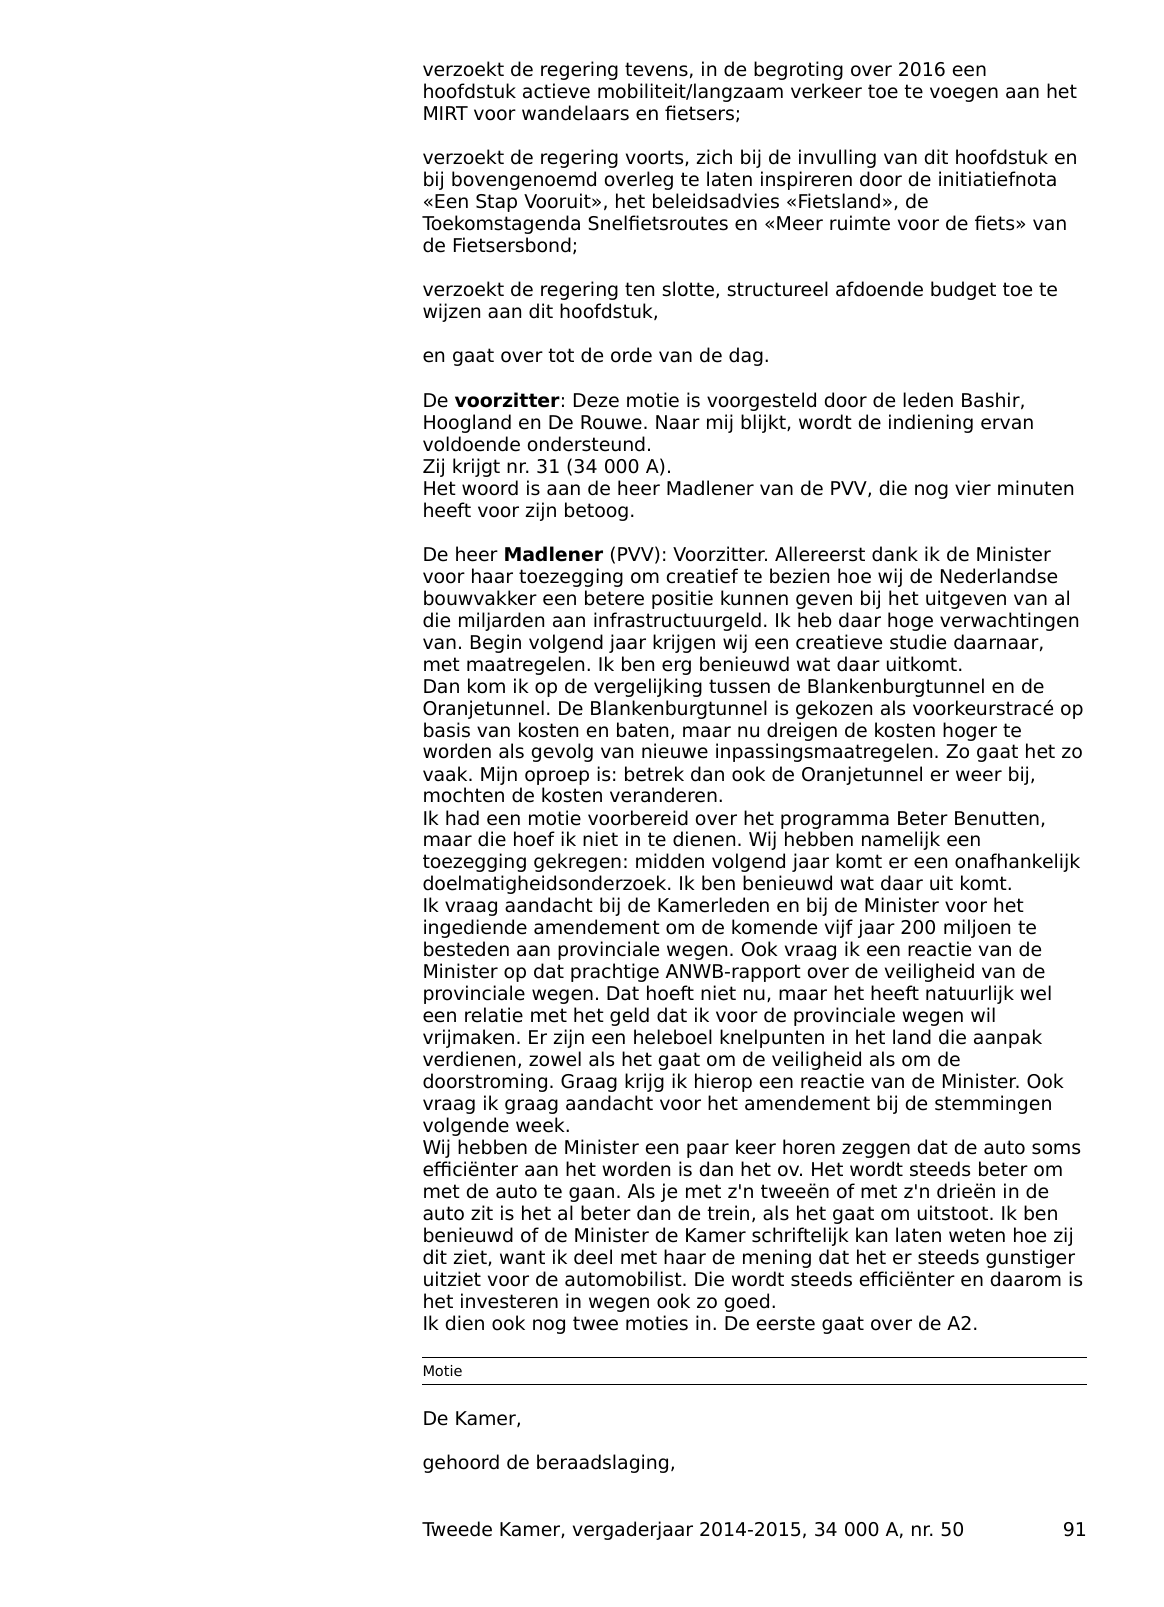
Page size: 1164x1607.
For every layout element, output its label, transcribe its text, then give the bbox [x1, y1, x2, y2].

table_header Motie [422, 1358, 1087, 1384]
text en gaat over tot de orde van de dag. [422, 345, 1087, 367]
text Het woord is aan de heer Madlener van de PVV, die nog vier minuten heeft voor zijn betoog. [422, 477, 1087, 521]
text Dan kom ik op de vergelijking tussen de Blankenburgtunnel en de Oranjetunnel. De Blankenburgtunnel is gekozen als voorkeurstracé op basis van kosten en baten, maar nu dreigen de kosten hoger te worden als gevolg van nieuwe inpassingsmaatregelen. Zo gaat het zo vaak. Mijn oproep is: betrek dan ook de Oranjetunnel er weer bij, mochten de kosten veranderen. [422, 676, 1087, 807]
text Zij krijgt nr. 31 (34 000 A). [422, 456, 1087, 477]
text Ik dien ook nog twee moties in. De eerste gaat over de A2. [422, 1313, 1087, 1335]
text verzoekt de regering tevens, in de begroting over 2016 een hoofdstuk actieve mobiliteit/langzaam verkeer toe te voegen aan het MIRT voor wandelaars en fietsers; [422, 59, 1087, 125]
text De heer Madlener (PVV): Voorzitter. Allereerst dank ik de Minister voor haar toezegging om creatief te bezien hoe wij de Nederlandse bouwvakker een betere positie kunnen geven bij het uitgeven van al die miljarden aan infrastructuurgeld. Ik heb daar hoge verwachtingen van. Begin volgend jaar krijgen wij een creatieve studie daarnaar, met maatregelen. Ik ben erg benieuwd wat daar uitkomt. [422, 544, 1087, 676]
text verzoekt de regering voorts, zich bij de invulling van dit hoofdstuk en bij bovengenoemd overleg te laten inspireren door de initiatiefnota «Een Stap Vooruit», het beleidsadvies «Fietsland», de Toekomstagenda Snelfietsroutes en «Meer ruimte voor de fiets» van de Fietsersbond; [422, 147, 1087, 257]
text De voorzitter: Deze motie is voorgesteld door de leden Bashir, Hoogland en De Rouwe. Naar mij blijkt, wordt de indiening ervan voldoende ondersteund. [422, 389, 1087, 456]
text Wij hebben de Minister een paar keer horen zeggen dat de auto soms efficiënter aan het worden is dan het ov. Het wordt steeds beter om met de auto te gaan. Als je met z'n tweeën of met z'n drieën in de auto zit is het al beter dan de trein, als het gaat om uitstoot. Ik ben benieuwd of de Minister de Kamer schriftelijk kan laten weten hoe zij dit ziet, want ik deel met haar de mening dat het er steeds gunstiger uitziet voor de automobilist. Die wordt steeds efficiënter en daarom is het investeren in wegen ook zo goed. [422, 1137, 1087, 1313]
text verzoekt de regering ten slotte, structureel afdoende budget toe te wijzen aan dit hoofdstuk, [422, 279, 1087, 323]
text Ik had een motie voorbereid over het programma Beter Benutten, maar die hoef ik niet in te dienen. Wij hebben namelijk een toezegging gekregen: midden volgend jaar komt er een onafhankelijk doelmatigheidsonderzoek. Ik ben benieuwd wat daar uit komt. [422, 807, 1087, 895]
text Ik vraag aandacht bij de Kamerleden en bij de Minister voor het ingediende amendement om de komende vijf jaar 200 miljoen te besteden aan provinciale wegen. Ook vraag ik een reactie van de Minister op dat prachtige ANWB-rapport over de veiligheid van de provinciale wegen. Dat hoeft niet nu, maar het heeft natuurlijk wel een relatie met het geld dat ik voor de provinciale wegen wil vrijmaken. Er zijn een heleboel knelpunten in het land die aanpak verdienen, zowel als het gaat om de veiligheid als om de doorstroming. Graag krijg ik hierop een reactie van de Minister. Ook vraag ik graag aandacht voor het amendement bij de stemmingen volgende week. [422, 895, 1087, 1137]
text gehoord de beraadslaging, [422, 1452, 1087, 1473]
text De Kamer, [422, 1407, 1087, 1429]
